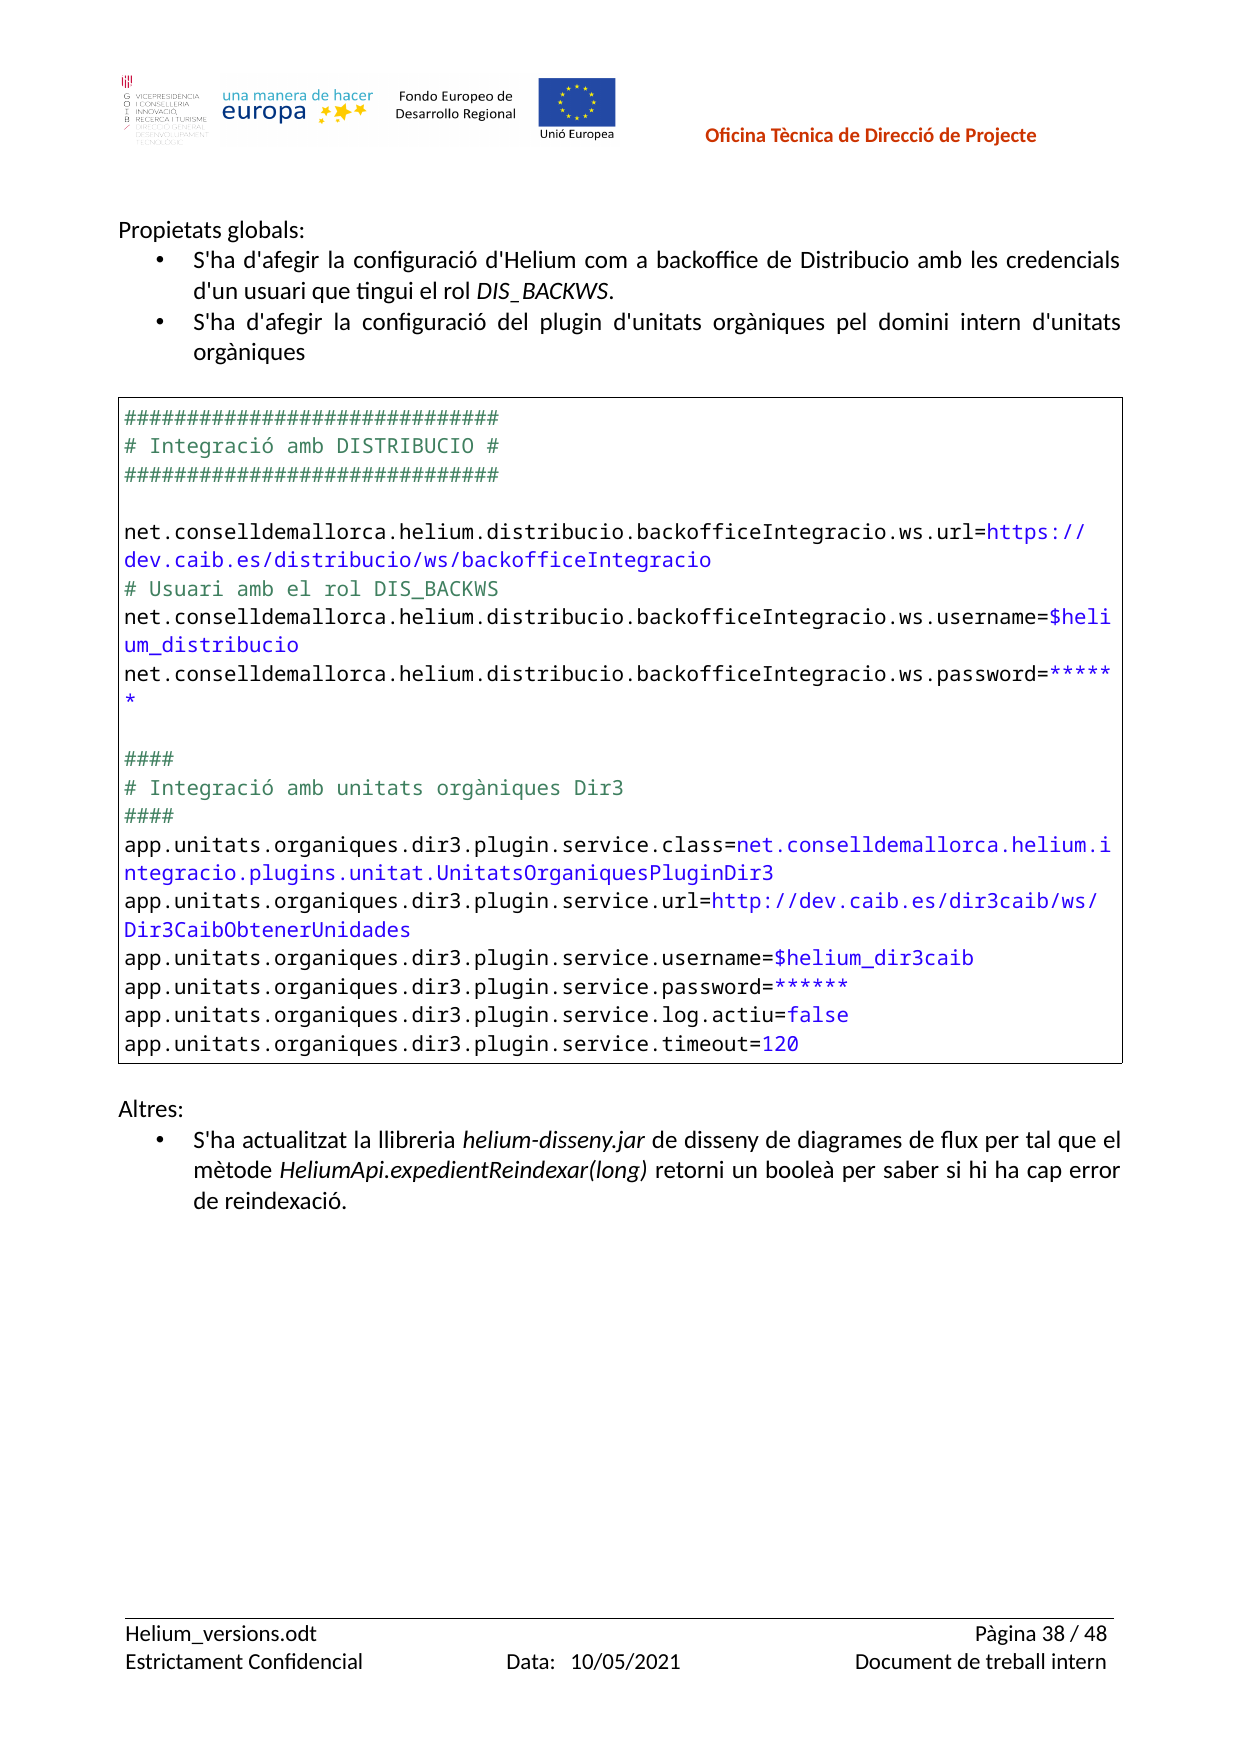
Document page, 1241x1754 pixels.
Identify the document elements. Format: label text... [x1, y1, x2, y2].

table_header ############################## # Integració amb DISTRIBUCIO # ############################## net.conselldemallorca.helium.distribucio.backofficeIntegracio.ws.url=https://dev.caib.es/distribucio/ws/backofficeIntegracio # Usuari amb el rol DIS_BACKWS net.conselldemallorca.helium.distribucio.backofficeIntegracio.ws.username=$helium_distribucio net.conselldemallorca.helium.distribucio.backofficeIntegracio.ws.password=****** #### # Integració amb unitats orgàniques Dir3 #### app.unitats.organiques.dir3.plugin.service.class=net.conselldemallorca.helium.integracio.plugins.unitat.UnitatsOrganiquesPluginDir3 app.unitats.organiques.dir3.plugin.service.url=http://dev.caib.es/dir3caib/ws/Dir3CaibObtenerUnidades app.unitats.organiques.dir3.plugin.service.username=$helium_dir3caib app.unitats.organiques.dir3.plugin.service.password=****** app.unitats.organiques.dir3.plugin.service.log.actiu=false app.unitats.organiques.dir3.plugin.service.timeout=120 [119, 398, 1122, 1063]
list S'ha actualitzat la llibreria helium-disseny.jar de disseny de diagrames de flux per tal que el mètode HeliumApi.expedientReindexar(long) retorni un booleà per saber si hi ha cap error de reindexació. [156, 1124, 1122, 1216]
picture [118, 73, 213, 147]
list S'ha d'afegir la configuració del plugin d'unitats orgàniques pel domini intern d'unitats orgàniques [156, 306, 1122, 367]
text Propietats globals: [118, 214, 1122, 245]
text Altres: [118, 1093, 1122, 1124]
list S'ha d'afegir la configuració d'Helium com a backoffice de Distribucio amb les credencials d'un usuari que tingui el rol DIS_BACKWS. [156, 245, 1122, 306]
picture [219, 73, 621, 147]
